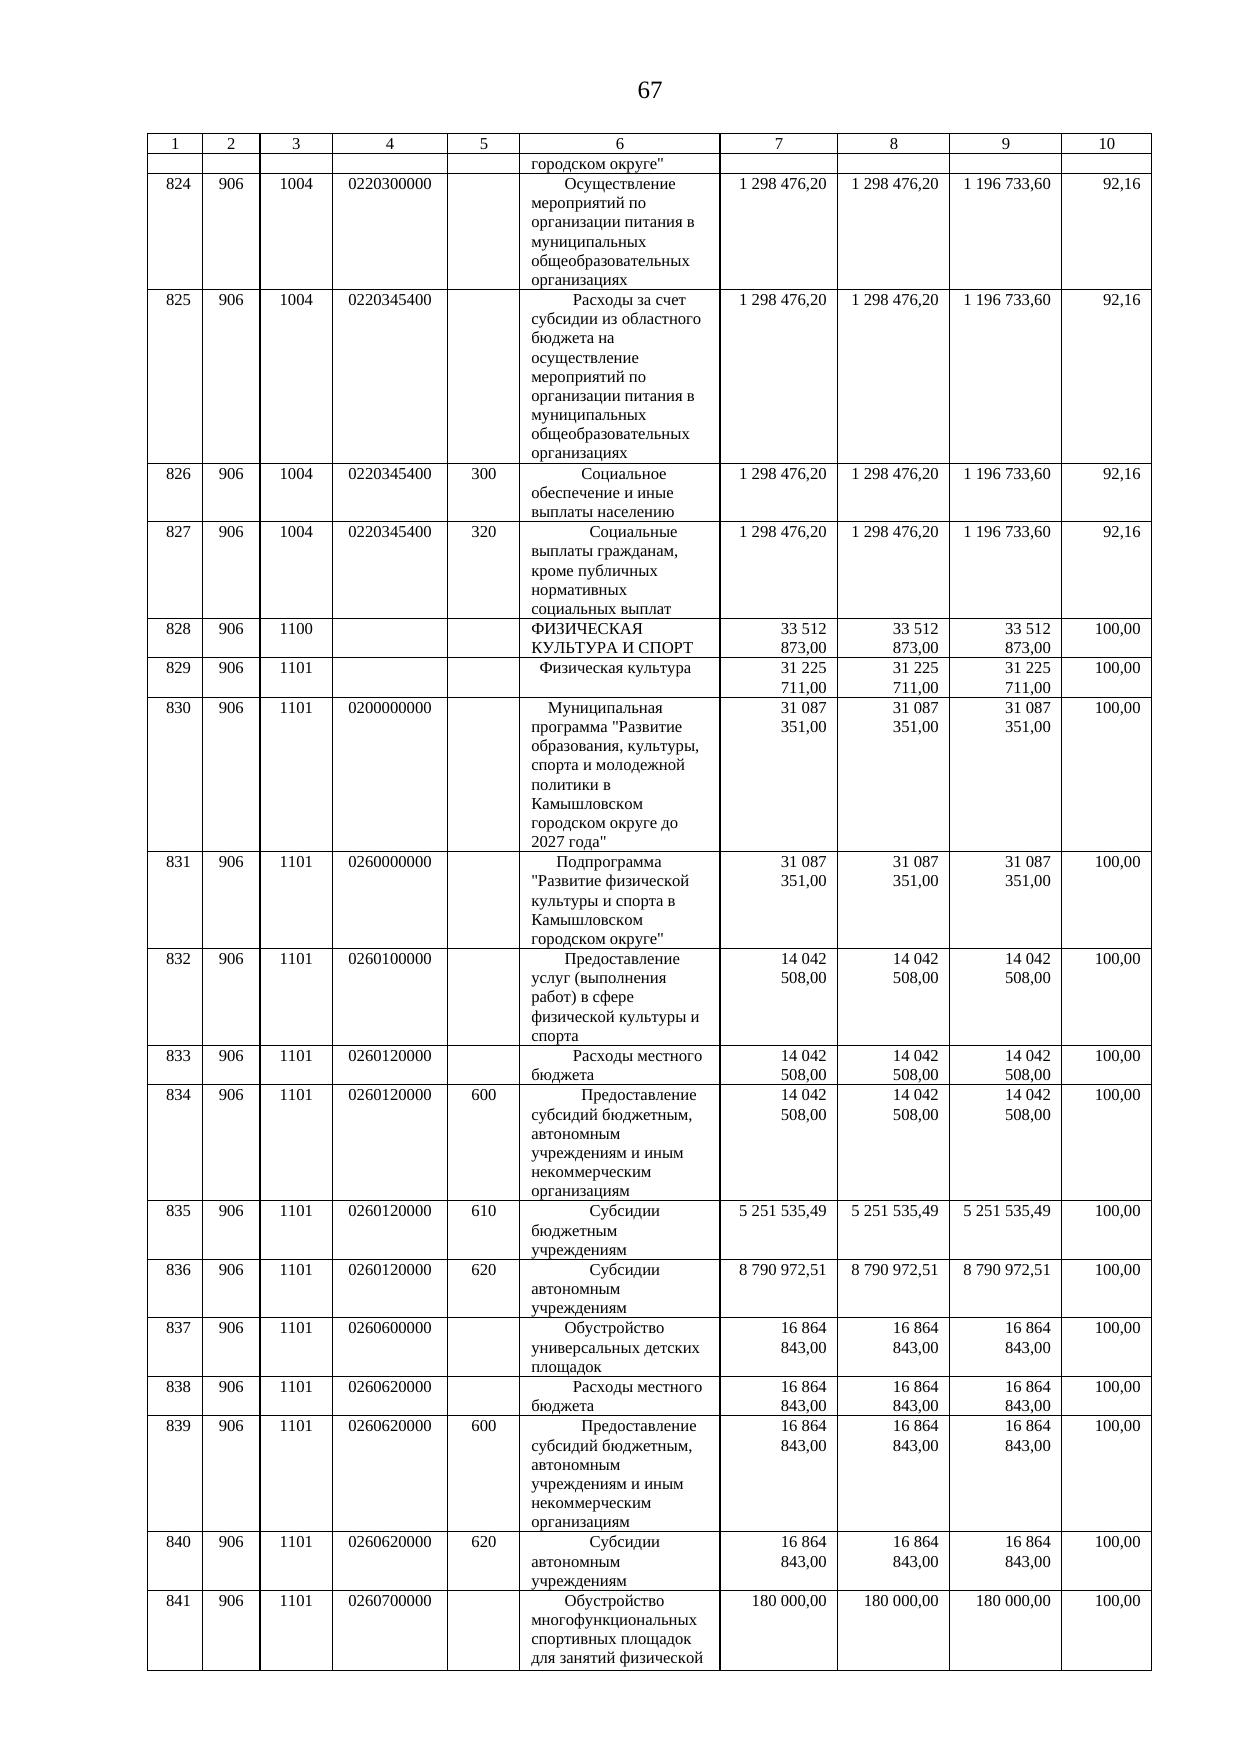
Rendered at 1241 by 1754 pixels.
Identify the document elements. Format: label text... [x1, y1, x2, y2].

table_cell Подпрограмма "Развитие физической культуры и спорта в Камышловском городском округе" [520, 852, 719, 948]
table_cell 100,00 [1062, 1318, 1151, 1376]
table_cell 14 042 508,00 [950, 1046, 1061, 1084]
table_cell 100,00 [1062, 949, 1151, 1045]
table_cell [448, 1377, 519, 1415]
table_cell 33 512 873,00 [838, 619, 949, 657]
table_cell 1 298 476,20 [721, 522, 837, 618]
table_header 4 [333, 134, 447, 153]
table_cell 0260120000 [333, 1085, 447, 1200]
table_cell 906 [203, 1377, 259, 1415]
table_cell [448, 1046, 519, 1084]
table_cell 906 [203, 290, 259, 462]
table_cell 14 042 508,00 [721, 949, 837, 1045]
table_cell 33 512 873,00 [950, 619, 1061, 657]
table_cell Обустройство многофункциональных спортивных площадок для занятий физической [520, 1591, 719, 1669]
table_cell [448, 619, 519, 657]
table_cell [448, 174, 519, 289]
table_header 1 [148, 134, 202, 153]
table_cell 320 [448, 522, 519, 618]
table_cell 100,00 [1062, 1085, 1151, 1200]
table_cell 92,16 [1062, 522, 1151, 618]
table_cell 14 042 508,00 [838, 1046, 949, 1084]
table_cell 92,16 [1062, 464, 1151, 521]
table_cell 825 [148, 290, 202, 462]
table_cell 828 [148, 619, 202, 657]
table_cell 1101 [261, 1532, 332, 1590]
table_cell 839 [148, 1416, 202, 1531]
table_cell 1101 [261, 1416, 332, 1531]
table_cell 31 087 351,00 [721, 852, 837, 948]
table_cell 100,00 [1062, 852, 1151, 948]
table_cell 1 298 476,20 [721, 464, 837, 521]
table_cell 33 512 873,00 [721, 619, 837, 657]
table_cell Обустройство универсальных детских площадок [520, 1318, 719, 1376]
table_cell 827 [148, 522, 202, 618]
table_cell 16 864 843,00 [950, 1377, 1061, 1415]
table_cell Расходы за счет субсидии из областного бюджета на осуществление мероприятий по организации питания в муниципальных общеобразовательных организациях [520, 290, 719, 462]
table_cell [448, 949, 519, 1045]
table_cell 837 [148, 1318, 202, 1376]
table_cell 831 [148, 852, 202, 948]
table_cell 31 087 351,00 [950, 852, 1061, 948]
table_cell 14 042 508,00 [721, 1046, 837, 1084]
table_cell 16 864 843,00 [721, 1416, 837, 1531]
table_header 10 [1062, 134, 1151, 153]
table_cell 14 042 508,00 [838, 1085, 949, 1200]
table_cell 1 196 733,60 [950, 290, 1061, 462]
table_cell [838, 154, 949, 173]
table_cell 14 042 508,00 [721, 1085, 837, 1200]
table_cell Социальное обеспечение и иные выплаты населению [520, 464, 719, 521]
table_cell [333, 658, 447, 697]
table_cell 1 196 733,60 [950, 522, 1061, 618]
table_cell 1101 [261, 1591, 332, 1669]
table_cell 100,00 [1062, 1532, 1151, 1590]
table_cell 180 000,00 [721, 1591, 837, 1669]
table_cell 1101 [261, 1260, 332, 1317]
table_cell 0260600000 [333, 1318, 447, 1376]
table_cell Предоставление субсидий бюджетным, автономным учреждениям и иным некоммерческим организациям [520, 1416, 719, 1531]
table_cell 1101 [261, 1085, 332, 1200]
table_cell 0260620000 [333, 1416, 447, 1531]
table_cell 92,16 [1062, 290, 1151, 462]
table_cell 5 251 535,49 [721, 1201, 837, 1259]
table_cell 840 [148, 1532, 202, 1590]
table_cell Субсидии автономным учреждениям [520, 1260, 719, 1317]
table_cell 1101 [261, 1318, 332, 1376]
table_cell 1004 [261, 174, 332, 289]
table_cell 906 [203, 619, 259, 657]
table_cell 826 [148, 464, 202, 521]
table_cell 836 [148, 1260, 202, 1317]
table_cell 100,00 [1062, 1260, 1151, 1317]
table_cell 0260620000 [333, 1377, 447, 1415]
table_cell городском округе" [520, 154, 719, 173]
table_cell [950, 154, 1061, 173]
table_cell 100,00 [1062, 619, 1151, 657]
table_cell 16 864 843,00 [838, 1318, 949, 1376]
table_cell Осуществление мероприятий по организации питания в муниципальных общеобразовательных организациях [520, 174, 719, 289]
table_cell 906 [203, 698, 259, 851]
table_cell 16 864 843,00 [838, 1377, 949, 1415]
table_cell 16 864 843,00 [950, 1318, 1061, 1376]
table_cell 8 790 972,51 [950, 1260, 1061, 1317]
table_cell 0260700000 [333, 1591, 447, 1669]
table_cell 14 042 508,00 [838, 949, 949, 1045]
table_cell 0260000000 [333, 852, 447, 948]
table_cell 906 [203, 1318, 259, 1376]
table_cell 1100 [261, 619, 332, 657]
table_cell Расходы местного бюджета [520, 1046, 719, 1084]
table_cell 906 [203, 464, 259, 521]
table_cell 1004 [261, 522, 332, 618]
table_cell 835 [148, 1201, 202, 1259]
table_cell 31 225 711,00 [950, 658, 1061, 697]
table_cell 1101 [261, 1377, 332, 1415]
table_cell 16 864 843,00 [721, 1318, 837, 1376]
table_cell 906 [203, 1532, 259, 1590]
table_cell 0260120000 [333, 1260, 447, 1317]
table_cell 5 251 535,49 [950, 1201, 1061, 1259]
table_cell Расходы местного бюджета [520, 1377, 719, 1415]
table_cell 906 [203, 1260, 259, 1317]
table_header 3 [261, 134, 332, 153]
table_cell 832 [148, 949, 202, 1045]
table_cell 1004 [261, 290, 332, 462]
table_cell 16 864 843,00 [950, 1416, 1061, 1531]
table_cell 180 000,00 [950, 1591, 1061, 1669]
table_cell 16 864 843,00 [838, 1532, 949, 1590]
table_cell 841 [148, 1591, 202, 1669]
table_header 2 [203, 134, 259, 153]
table_cell 0220345400 [333, 464, 447, 521]
table_cell 1004 [261, 464, 332, 521]
table_cell 100,00 [1062, 1591, 1151, 1669]
table_cell 31 225 711,00 [721, 658, 837, 697]
table_cell 833 [148, 1046, 202, 1084]
table_cell 1 196 733,60 [950, 464, 1061, 521]
table_cell Предоставление услуг (выполнения работ) в сфере физической культуры и спорта [520, 949, 719, 1045]
table_cell 14 042 508,00 [950, 1085, 1061, 1200]
table_cell [448, 852, 519, 948]
table_cell [448, 658, 519, 697]
table_cell 620 [448, 1260, 519, 1317]
table_cell 100,00 [1062, 698, 1151, 851]
table_cell 8 790 972,51 [721, 1260, 837, 1317]
table_cell 1101 [261, 658, 332, 697]
table_cell 14 042 508,00 [950, 949, 1061, 1045]
table_cell Физическая культура [520, 658, 719, 697]
table_cell 824 [148, 174, 202, 289]
table_cell 0260120000 [333, 1046, 447, 1084]
table_cell 300 [448, 464, 519, 521]
table_cell [448, 1591, 519, 1669]
table_cell 31 087 351,00 [721, 698, 837, 851]
table_cell [721, 154, 837, 173]
table_cell 838 [148, 1377, 202, 1415]
table_cell [448, 1318, 519, 1376]
table_cell 1 298 476,20 [838, 174, 949, 289]
table_cell 1 298 476,20 [721, 290, 837, 462]
table_cell 0260620000 [333, 1532, 447, 1590]
table_cell 100,00 [1062, 1201, 1151, 1259]
table_cell Социальные выплаты гражданам, кроме публичных нормативных социальных выплат [520, 522, 719, 618]
table_cell 1101 [261, 1201, 332, 1259]
table_cell Субсидии бюджетным учреждениям [520, 1201, 719, 1259]
table_cell Муниципальная программа "Развитие образования, культуры, спорта и молодежной политики в Камышловском городском округе до 2027 года" [520, 698, 719, 851]
table_cell ФИЗИЧЕСКАЯ КУЛЬТУРА И СПОРТ [520, 619, 719, 657]
table_cell 0220345400 [333, 522, 447, 618]
table_cell 100,00 [1062, 658, 1151, 697]
table_cell [448, 154, 519, 173]
table_header 7 [721, 134, 837, 153]
table_cell 31 087 351,00 [838, 698, 949, 851]
table_cell 906 [203, 1416, 259, 1531]
table_cell 834 [148, 1085, 202, 1200]
table_cell 31 225 711,00 [838, 658, 949, 697]
table_cell 1101 [261, 949, 332, 1045]
table_cell 610 [448, 1201, 519, 1259]
table_cell 600 [448, 1085, 519, 1200]
table_cell 906 [203, 1046, 259, 1084]
table_cell 0260100000 [333, 949, 447, 1045]
table_header 5 [448, 134, 519, 153]
table_cell 16 864 843,00 [721, 1377, 837, 1415]
table_cell 906 [203, 1201, 259, 1259]
table_cell 31 087 351,00 [838, 852, 949, 948]
table_cell 620 [448, 1532, 519, 1590]
table_cell 1 298 476,20 [838, 522, 949, 618]
table_cell [1062, 154, 1151, 173]
table_cell 100,00 [1062, 1377, 1151, 1415]
table_cell 8 790 972,51 [838, 1260, 949, 1317]
table_cell 92,16 [1062, 174, 1151, 289]
table_cell 100,00 [1062, 1046, 1151, 1084]
table_cell 906 [203, 949, 259, 1045]
table_cell 830 [148, 698, 202, 851]
table_cell 906 [203, 174, 259, 289]
table_cell 16 864 843,00 [950, 1532, 1061, 1590]
table_cell 100,00 [1062, 1416, 1151, 1531]
table_cell 16 864 843,00 [721, 1532, 837, 1590]
table_cell 180 000,00 [838, 1591, 949, 1669]
table_cell 906 [203, 1591, 259, 1669]
table_cell 906 [203, 852, 259, 948]
table_cell 0220300000 [333, 174, 447, 289]
table_cell 906 [203, 658, 259, 697]
table_cell 0260120000 [333, 1201, 447, 1259]
table_cell [148, 154, 202, 173]
table_cell Субсидии автономным учреждениям [520, 1532, 719, 1590]
table_cell 31 087 351,00 [950, 698, 1061, 851]
table_cell 1101 [261, 852, 332, 948]
table_cell [203, 154, 259, 173]
table_cell 16 864 843,00 [838, 1416, 949, 1531]
table_cell 1 298 476,20 [838, 464, 949, 521]
table_cell 0200000000 [333, 698, 447, 851]
table_cell 829 [148, 658, 202, 697]
table_header 8 [838, 134, 949, 153]
table_cell [448, 290, 519, 462]
table_cell 5 251 535,49 [838, 1201, 949, 1259]
table_header 9 [950, 134, 1061, 153]
table_cell 906 [203, 1085, 259, 1200]
table_cell [448, 698, 519, 851]
table_cell 906 [203, 522, 259, 618]
table_cell Предоставление субсидий бюджетным, автономным учреждениям и иным некоммерческим организациям [520, 1085, 719, 1200]
table_cell 1 298 476,20 [721, 174, 837, 289]
table_cell 1 298 476,20 [838, 290, 949, 462]
table_cell [333, 154, 447, 173]
table_cell [261, 154, 332, 173]
table_cell 1101 [261, 698, 332, 851]
table_cell [333, 619, 447, 657]
table_header 6 [520, 134, 719, 153]
table_cell 1101 [261, 1046, 332, 1084]
table_cell 600 [448, 1416, 519, 1531]
table_cell 0220345400 [333, 290, 447, 462]
table_cell 1 196 733,60 [950, 174, 1061, 289]
